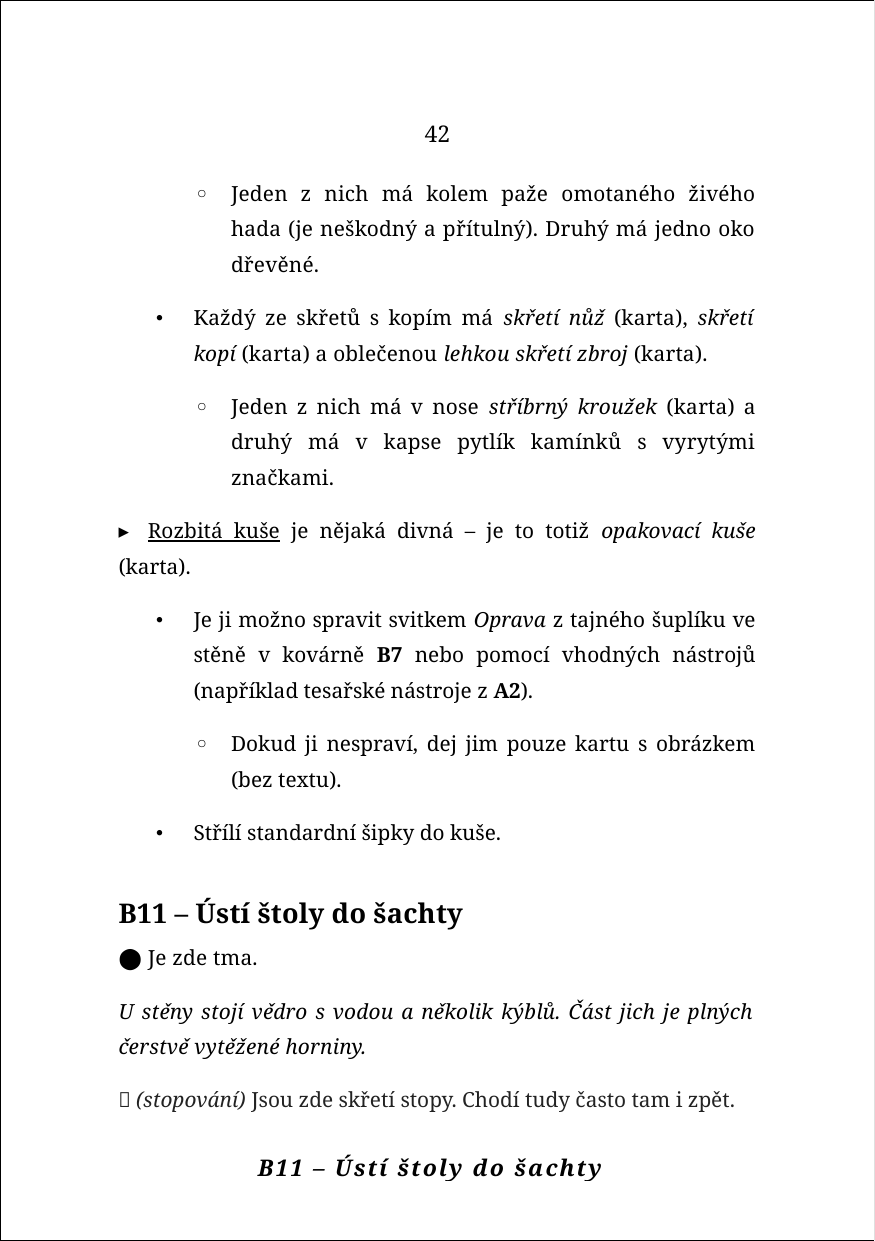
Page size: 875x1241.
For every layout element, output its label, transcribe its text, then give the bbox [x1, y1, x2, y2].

list Jeden z nich má v nose stříbrný kroužek (karta) a druhý má v kapse pytlík kamínků s vyrytými značkami. [193, 392, 756, 491]
text ⬤ Je zde tma. [118, 943, 756, 972]
list Je ji možno spravit svitkem Oprava z tajného šuplíku ve stěně v kovárně B7 nebo pomocí vhodných nástrojů (například tesařské nástroje z A2). [156, 605, 756, 704]
list Dokud ji nespraví, dej jim pouze kartu s obrázkem (bez textu). [193, 729, 756, 793]
text ▸ Rozbitá kuše je nějaká divná – je to totiž opakovací kuše (karta). [118, 516, 756, 580]
text U stěny stojí vědro s vodou a několik kýblů. Část jich je plných čerstvě vytěžené horniny. [118, 997, 756, 1061]
text 👣 (stopování) Jsou zde skřetí stopy. Chodí tudy často tam i zpět. [118, 1086, 756, 1114]
subtitle B11 – Ústí štoly do šachty [118, 895, 756, 932]
list Každý ze skřetů s kopím má skřetí nůž (karta), skřetí kopí (karta) a oblečenou lehkou skřetí zbroj (karta). [156, 303, 756, 367]
list Střílí standardní šipky do kuše. [156, 818, 756, 846]
list Jeden z nich má kolem paže omotaného živého hada (je neškodný a přítulný). Druhý má jedno oko dřevěné. [193, 179, 756, 278]
